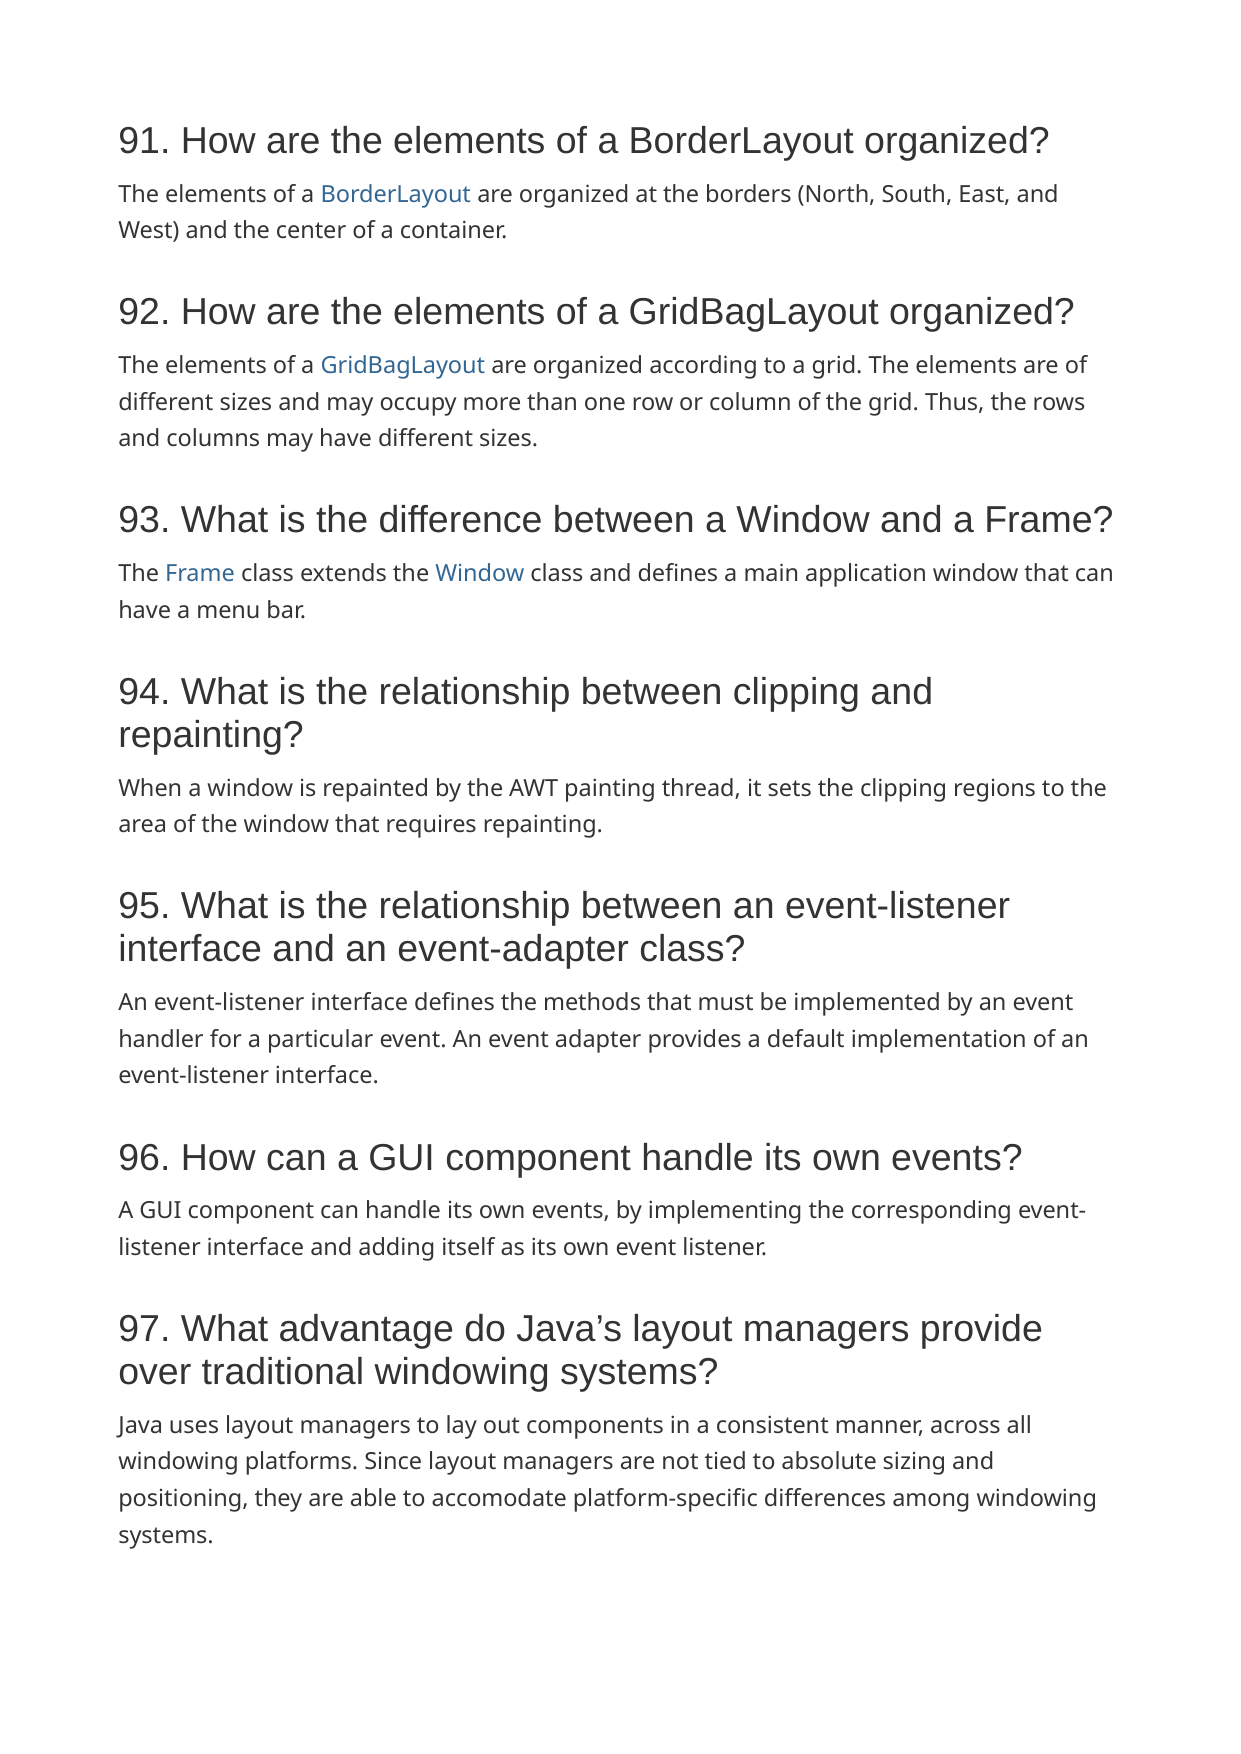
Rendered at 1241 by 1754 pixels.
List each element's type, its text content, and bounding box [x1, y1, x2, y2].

text An event-listener interface defines the methods that must be implemented by an event handler for a particular event. An event adapter provides a default implementation of an event-listener interface. [118, 985, 1122, 1091]
subtitle 94. What is the relationship between clipping and repainting? [118, 669, 1122, 755]
subtitle 93. What is the difference between a Window and a Frame? [118, 498, 1122, 541]
text When a window is repainted by the AWT painting thread, it sets the clipping regions to the area of the window that requires repainting. [118, 771, 1122, 839]
text A GUI component can handle its own events, by implementing the corresponding event-listener interface and adding itself as its own event listener. [118, 1193, 1122, 1262]
subtitle 96. How can a GUI component handle its own events? [118, 1135, 1122, 1178]
text The elements of a GridBagLayout are organized according to a grid. The elements are of different sizes and may occupy more than one row or column of the grid. Thus, the rows and columns may have different sizes. [118, 348, 1122, 454]
subtitle 95. What is the relationship between an event-listener interface and an event-adapter class? [118, 883, 1122, 970]
subtitle 92. How are the elements of a GridBagLayout organized? [118, 289, 1122, 333]
text Java uses layout managers to lay out components in a consistent manner, across all windowing platforms. Since layout managers are not tied to absolute sizing and positioning, they are able to accomodate platform-specific differences among windowing systems. [118, 1408, 1122, 1550]
text The elements of a BorderLayout are organized at the borders (North, South, East, and West) and the center of a container. [118, 177, 1122, 246]
subtitle 97. What advantage do Java’s layout managers provide over traditional windowing systems? [118, 1306, 1122, 1392]
subtitle 91. How are the elements of a BorderLayout organized? [118, 118, 1122, 161]
text The Frame class extends the Window class and defines a main application window that can have a menu bar. [118, 556, 1122, 625]
